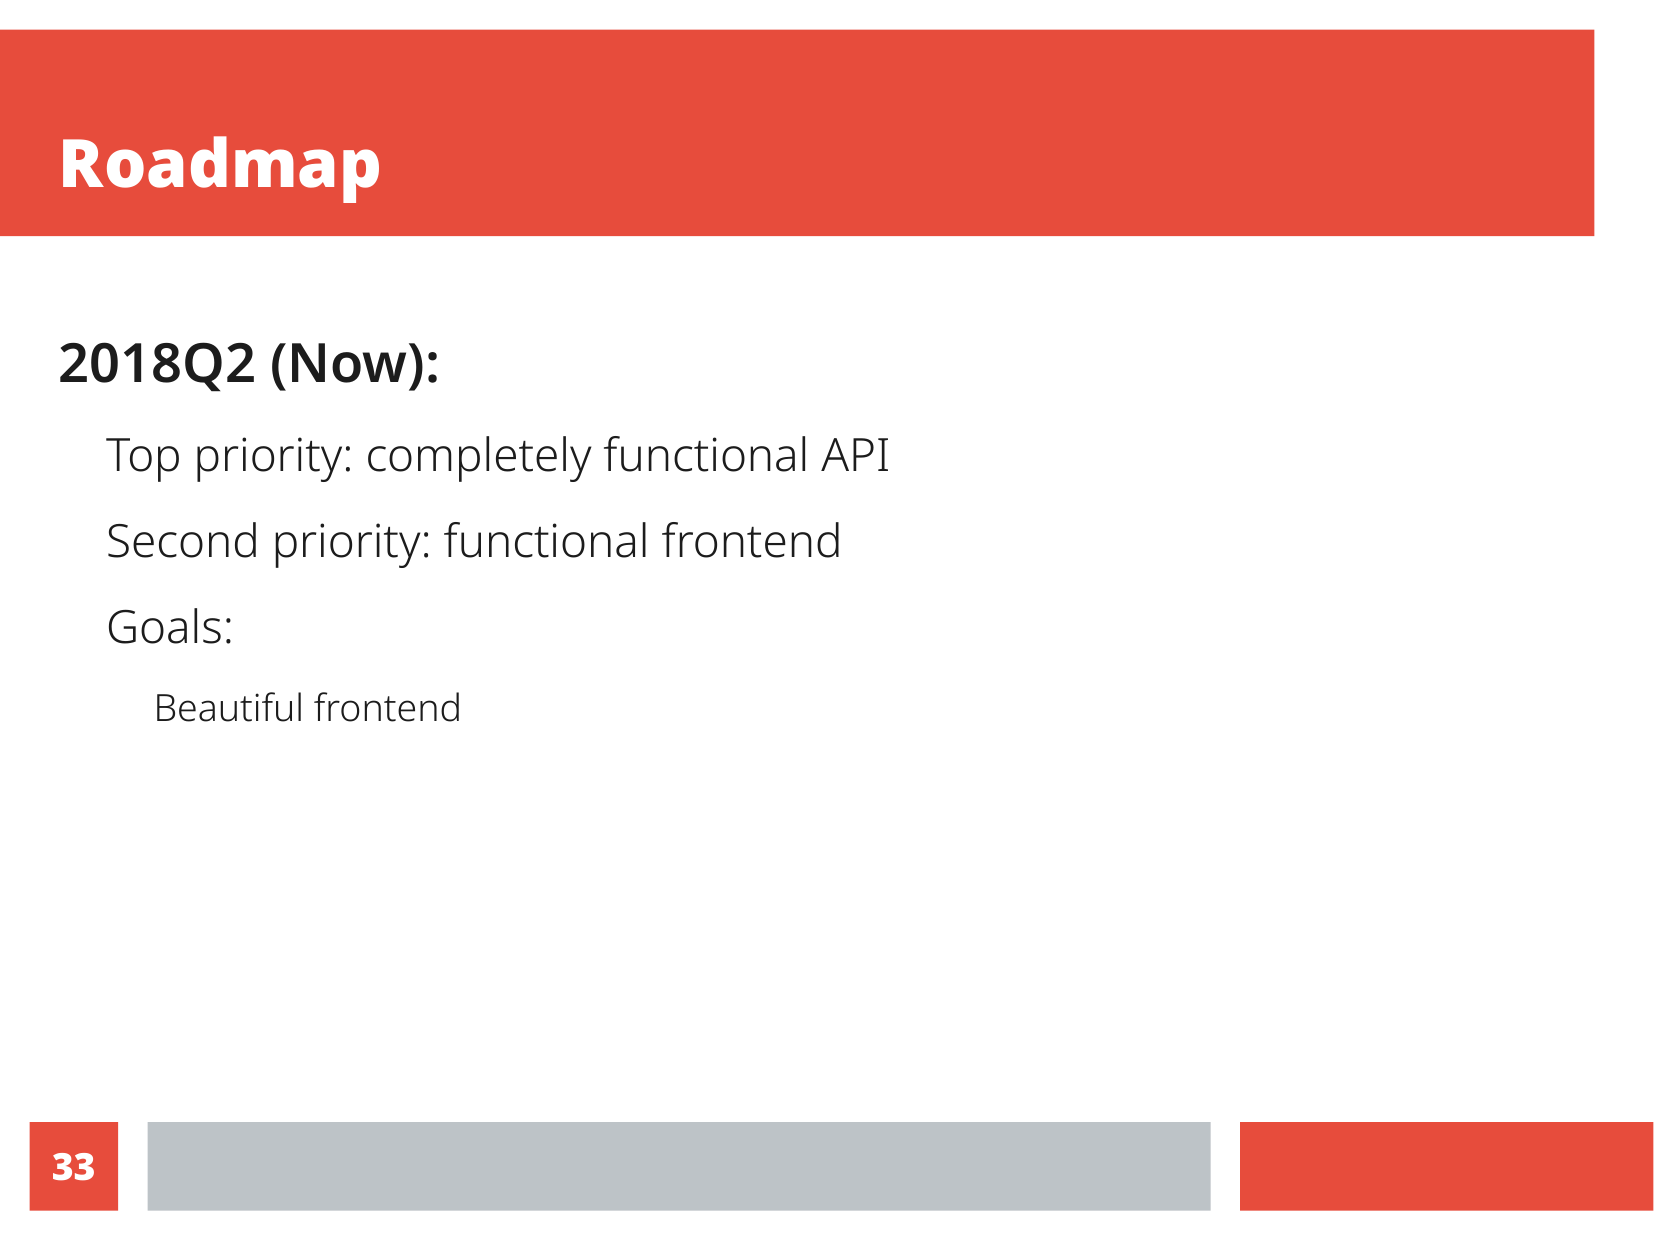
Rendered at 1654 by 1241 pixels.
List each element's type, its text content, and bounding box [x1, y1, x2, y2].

title Roadmap [59, 59, 1595, 207]
list 2018Q2 (Now): Top priority: completely functional API Second priority: functional frontend Goals: Beautiful frontend [59, 324, 1565, 1093]
